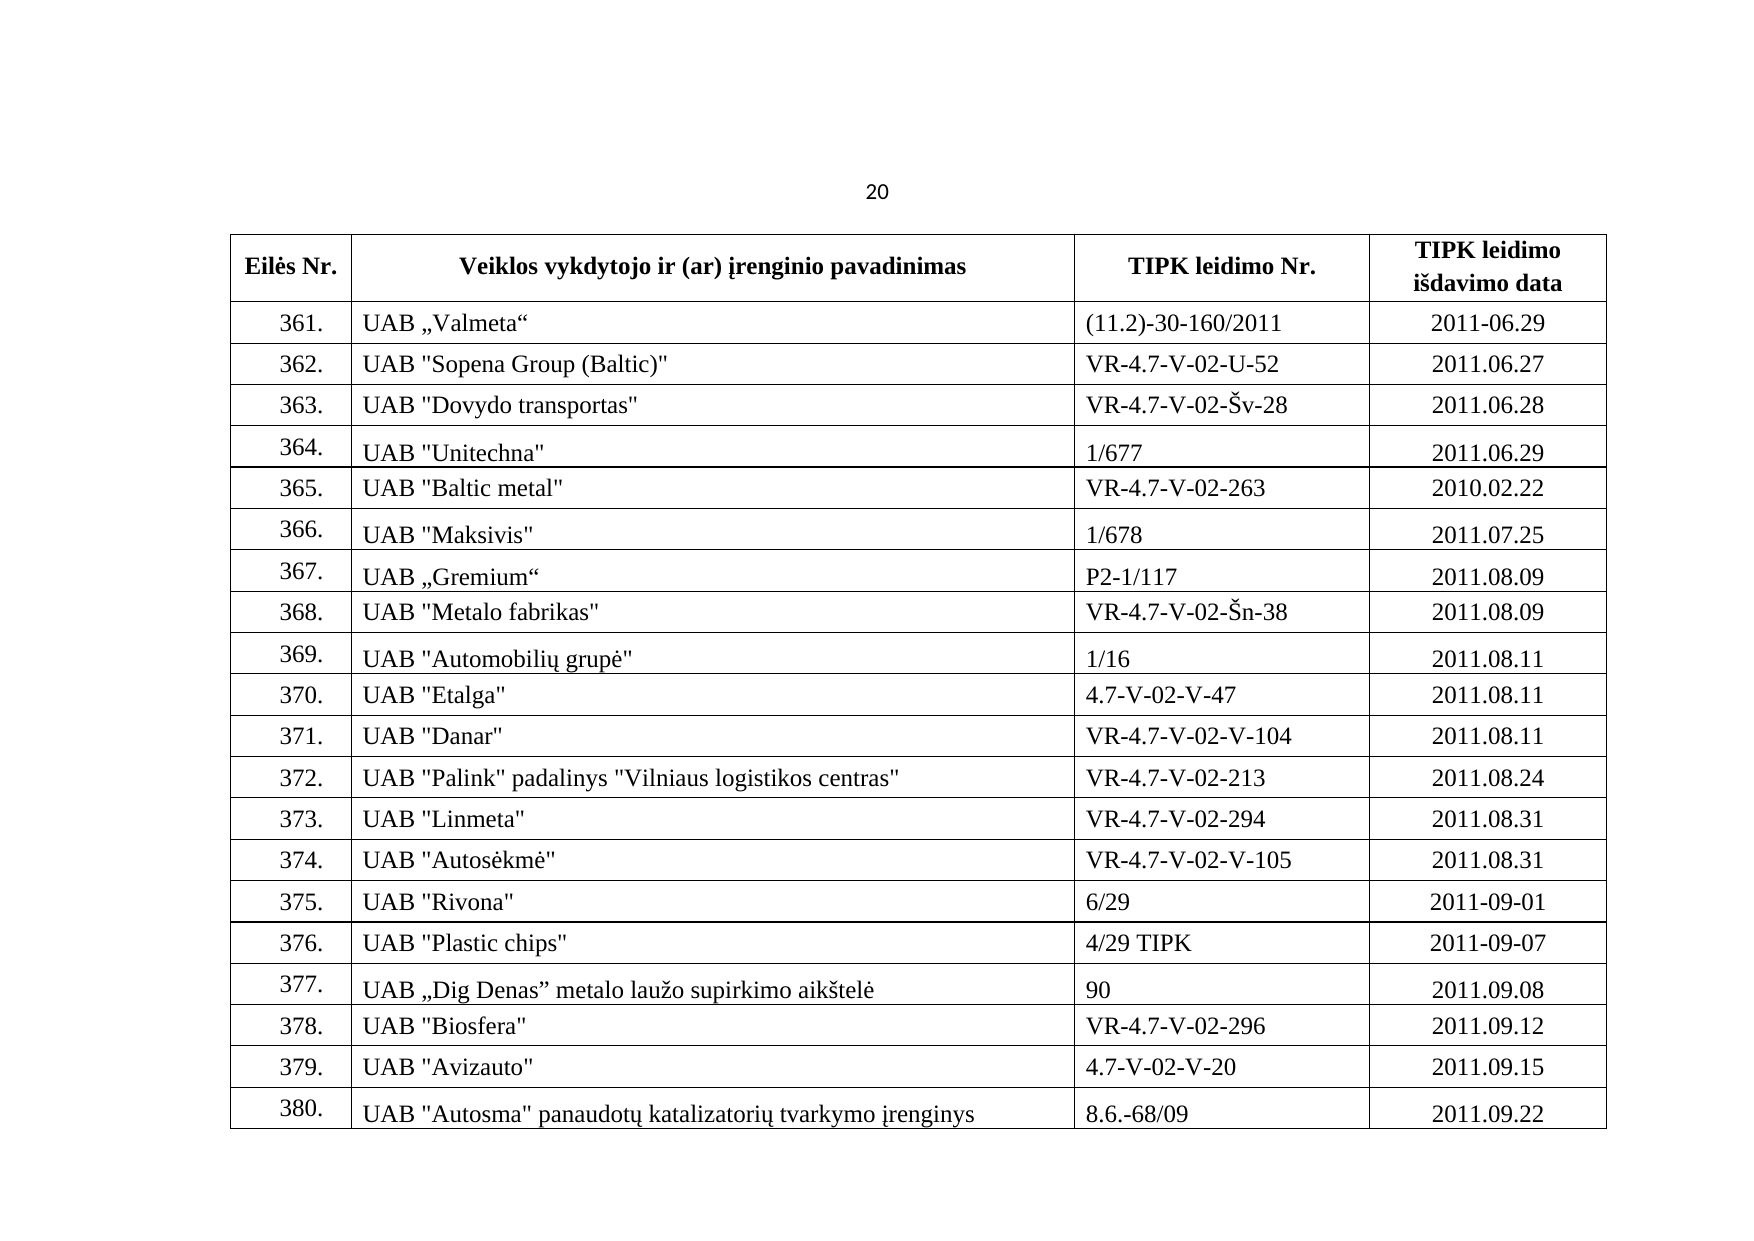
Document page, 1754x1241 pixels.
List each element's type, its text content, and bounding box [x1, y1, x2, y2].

table_header TIPK leidimo Nr. [1075, 235, 1369, 301]
table_cell 2011.08.09 [1370, 550, 1606, 591]
table_header TIPK leidimo išdavimo data [1370, 235, 1606, 301]
table_cell 362. [231, 344, 351, 384]
table_cell 366. [231, 509, 351, 549]
table_cell 361. [231, 302, 351, 342]
table_cell UAB "Autosma" panaudotų katalizatorių tvarkymo įrenginys [352, 1088, 1074, 1128]
table_cell 2011.08.24 [1370, 757, 1606, 797]
table_cell 364. [231, 426, 351, 466]
table_cell UAB "Autosėkmė" [352, 840, 1074, 880]
table_cell 380. [231, 1088, 351, 1128]
table_cell P2-1/117 [1075, 550, 1369, 591]
table_header Veiklos vykdytojo ir (ar) įrenginio pavadinimas [352, 235, 1074, 301]
table_cell UAB "Danar" [352, 716, 1074, 756]
table_cell UAB "Unitechna" [352, 426, 1074, 466]
table_header Eilės Nr. [231, 235, 351, 301]
table_cell 2011.09.22 [1370, 1088, 1606, 1128]
table_cell 4/29 TIPK [1075, 923, 1369, 963]
table_cell 2011-09-07 [1370, 923, 1606, 963]
table_cell UAB "Automobilių grupė" [352, 633, 1074, 673]
table_cell 2011.06.29 [1370, 426, 1606, 466]
table_cell UAB "Metalo fabrikas" [352, 592, 1074, 632]
table_cell 2011.09.12 [1370, 1005, 1606, 1045]
table_cell 2011.08.11 [1370, 674, 1606, 714]
table_cell 1/677 [1075, 426, 1369, 466]
table_cell VR-4.7-V-02-Šn-38 [1075, 592, 1369, 632]
table_cell 2011.07.25 [1370, 509, 1606, 549]
table_cell 365. [231, 468, 351, 508]
table_cell 2011.08.31 [1370, 840, 1606, 880]
table_cell VR-4.7-V-02-263 [1075, 468, 1369, 508]
table_cell 4.7-V-02-V-47 [1075, 674, 1369, 714]
table_cell VR-4.7-V-02-V-104 [1075, 716, 1369, 756]
table_cell UAB „Valmeta“ [352, 302, 1074, 342]
table_cell 378. [231, 1005, 351, 1045]
table_cell VR-4.7-V-02-294 [1075, 798, 1369, 839]
table_cell 2011.09.08 [1370, 964, 1606, 1004]
table_cell UAB "Avizauto" [352, 1046, 1074, 1087]
table_cell 2011.08.09 [1370, 592, 1606, 632]
table_cell 375. [231, 881, 351, 921]
table_cell UAB "Linmeta" [352, 798, 1074, 839]
table_cell 4.7-V-02-V-20 [1075, 1046, 1369, 1087]
table_cell 377. [231, 964, 351, 1004]
table_cell 2011.08.11 [1370, 633, 1606, 673]
table_cell VR-4.7-V-02-U-52 [1075, 344, 1369, 384]
table_cell UAB "Palink" padalinys "Vilniaus logistikos centras" [352, 757, 1074, 797]
table_cell 2010.02.22 [1370, 468, 1606, 508]
table_cell VR-4.7-V-02-213 [1075, 757, 1369, 797]
table_cell VR-4.7-V-02-Šv-28 [1075, 385, 1369, 425]
table_cell 2011.08.11 [1370, 716, 1606, 756]
table_cell UAB "Etalga" [352, 674, 1074, 714]
table_cell UAB "Dovydo transportas" [352, 385, 1074, 425]
table_cell 2011.06.27 [1370, 344, 1606, 384]
table_cell 367. [231, 550, 351, 591]
table_cell 368. [231, 592, 351, 632]
table_cell UAB "Plastic chips" [352, 923, 1074, 963]
table_cell UAB "Maksivis" [352, 509, 1074, 549]
table_cell 369. [231, 633, 351, 673]
table_cell UAB „Gremium“ [352, 550, 1074, 591]
table_cell 373. [231, 798, 351, 839]
table_cell 2011.08.31 [1370, 798, 1606, 839]
table_cell UAB "Rivona" [352, 881, 1074, 921]
table_cell UAB "Sopena Group (Baltic)" [352, 344, 1074, 384]
table_cell 1/678 [1075, 509, 1369, 549]
table_cell VR-4.7-V-02-V-105 [1075, 840, 1369, 880]
table_cell 1/16 [1075, 633, 1369, 673]
table_cell 90 [1075, 964, 1369, 1004]
table_cell 8.6.-68/09 [1075, 1088, 1369, 1128]
table_cell 379. [231, 1046, 351, 1087]
table_cell 374. [231, 840, 351, 880]
table_cell 363. [231, 385, 351, 425]
table_cell 372. [231, 757, 351, 797]
table_cell VR-4.7-V-02-296 [1075, 1005, 1369, 1045]
table_cell UAB "Baltic metal" [352, 468, 1074, 508]
table_cell UAB „Dig Denas” metalo laužo supirkimo aikštelė [352, 964, 1074, 1004]
table_cell 371. [231, 716, 351, 756]
table_cell 376. [231, 923, 351, 963]
table_cell 2011.06.28 [1370, 385, 1606, 425]
table_cell 2011-06.29 [1370, 302, 1606, 342]
table_cell 370. [231, 674, 351, 714]
table_cell UAB "Biosfera" [352, 1005, 1074, 1045]
table_cell (11.2)-30-160/2011 [1075, 302, 1369, 342]
table_cell 6/29 [1075, 881, 1369, 921]
table_cell 2011-09-01 [1370, 881, 1606, 921]
table_cell 2011.09.15 [1370, 1046, 1606, 1087]
